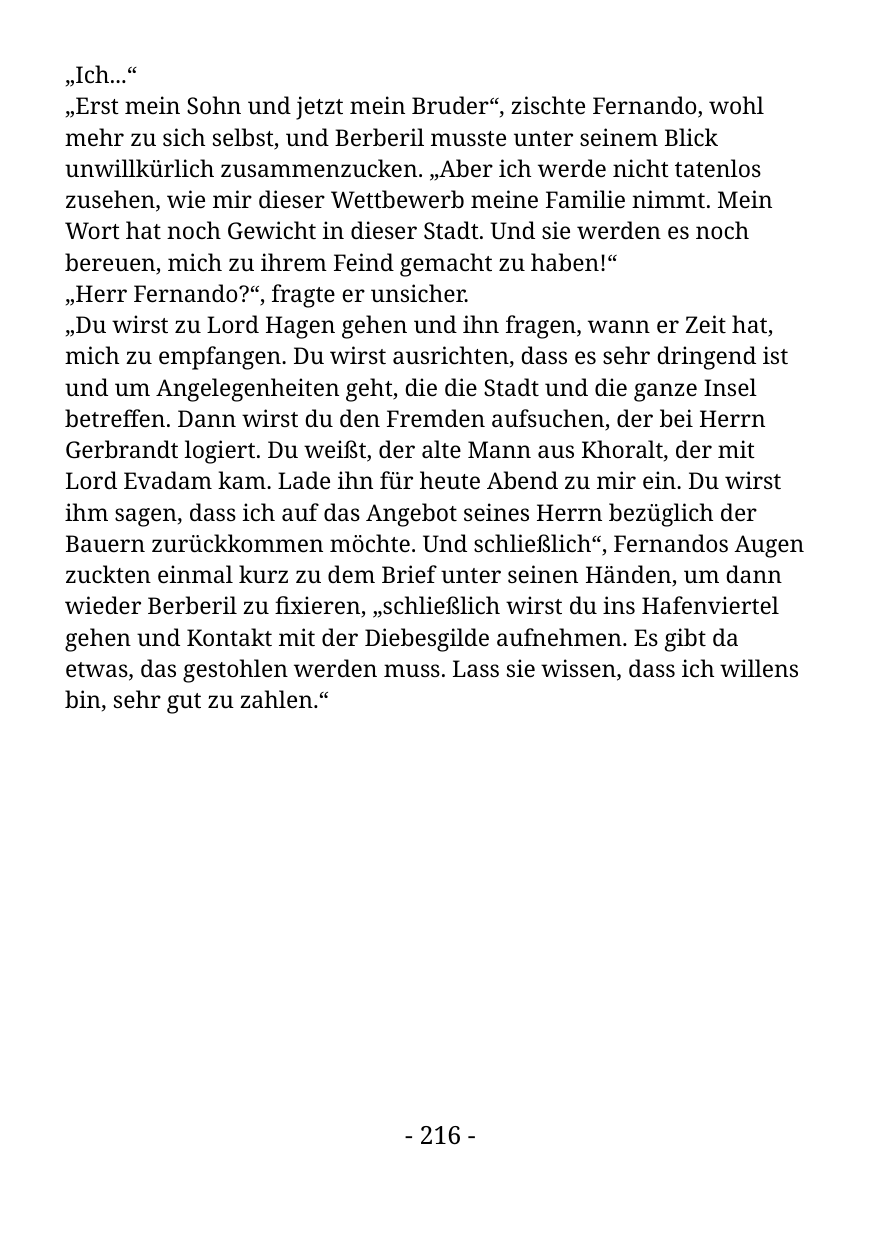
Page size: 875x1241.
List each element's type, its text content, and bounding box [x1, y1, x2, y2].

text „Ich...“ „Erst mein Sohn und jetzt mein Bruder“, zischte Fernando, wohl mehr zu sich selbst, und Berberil musste unter seinem Blick unwillkürlich zusammenzucken. „Aber ich werde nicht tatenlos zusehen, wie mir dieser Wettbewerb meine Familie nimmt. Mein Wort hat noch Gewicht in dieser Stadt. Und sie werden es noch bereuen, mich zu ihrem Feind gemacht zu haben!“ „Herr Fernando?“, fragte er unsicher. „Du wirst zu Lord Hagen gehen und ihn fragen, wann er Zeit hat, mich zu empfangen. Du wirst ausrichten, dass es sehr dringend ist und um Angelegenheiten geht, die die Stadt und die ganze Insel betreffen. Dann wirst du den Fremden aufsuchen, der bei Herrn Gerbrandt logiert. Du weißt, der alte Mann aus Khoralt, der mit Lord Evadam kam. Lade ihn für heute Abend zu mir ein. Du wirst ihm sagen, dass ich auf das Angebot seines Herrn bezüglich der Bauern zurückkommen möchte. Und schließlich“, Fernandos Augen zuckten einmal kurz zu dem Brief unter seinen Händen, um dann wieder Berberil zu fixieren, „schließlich wirst du ins Hafenviertel gehen und Kontakt mit der Diebesgilde aufnehmen. Es gibt da etwas, das gestohlen werden muss. Lass sie wissen, dass ich willens bin, sehr gut zu zahlen.“ [65, 59, 809, 715]
